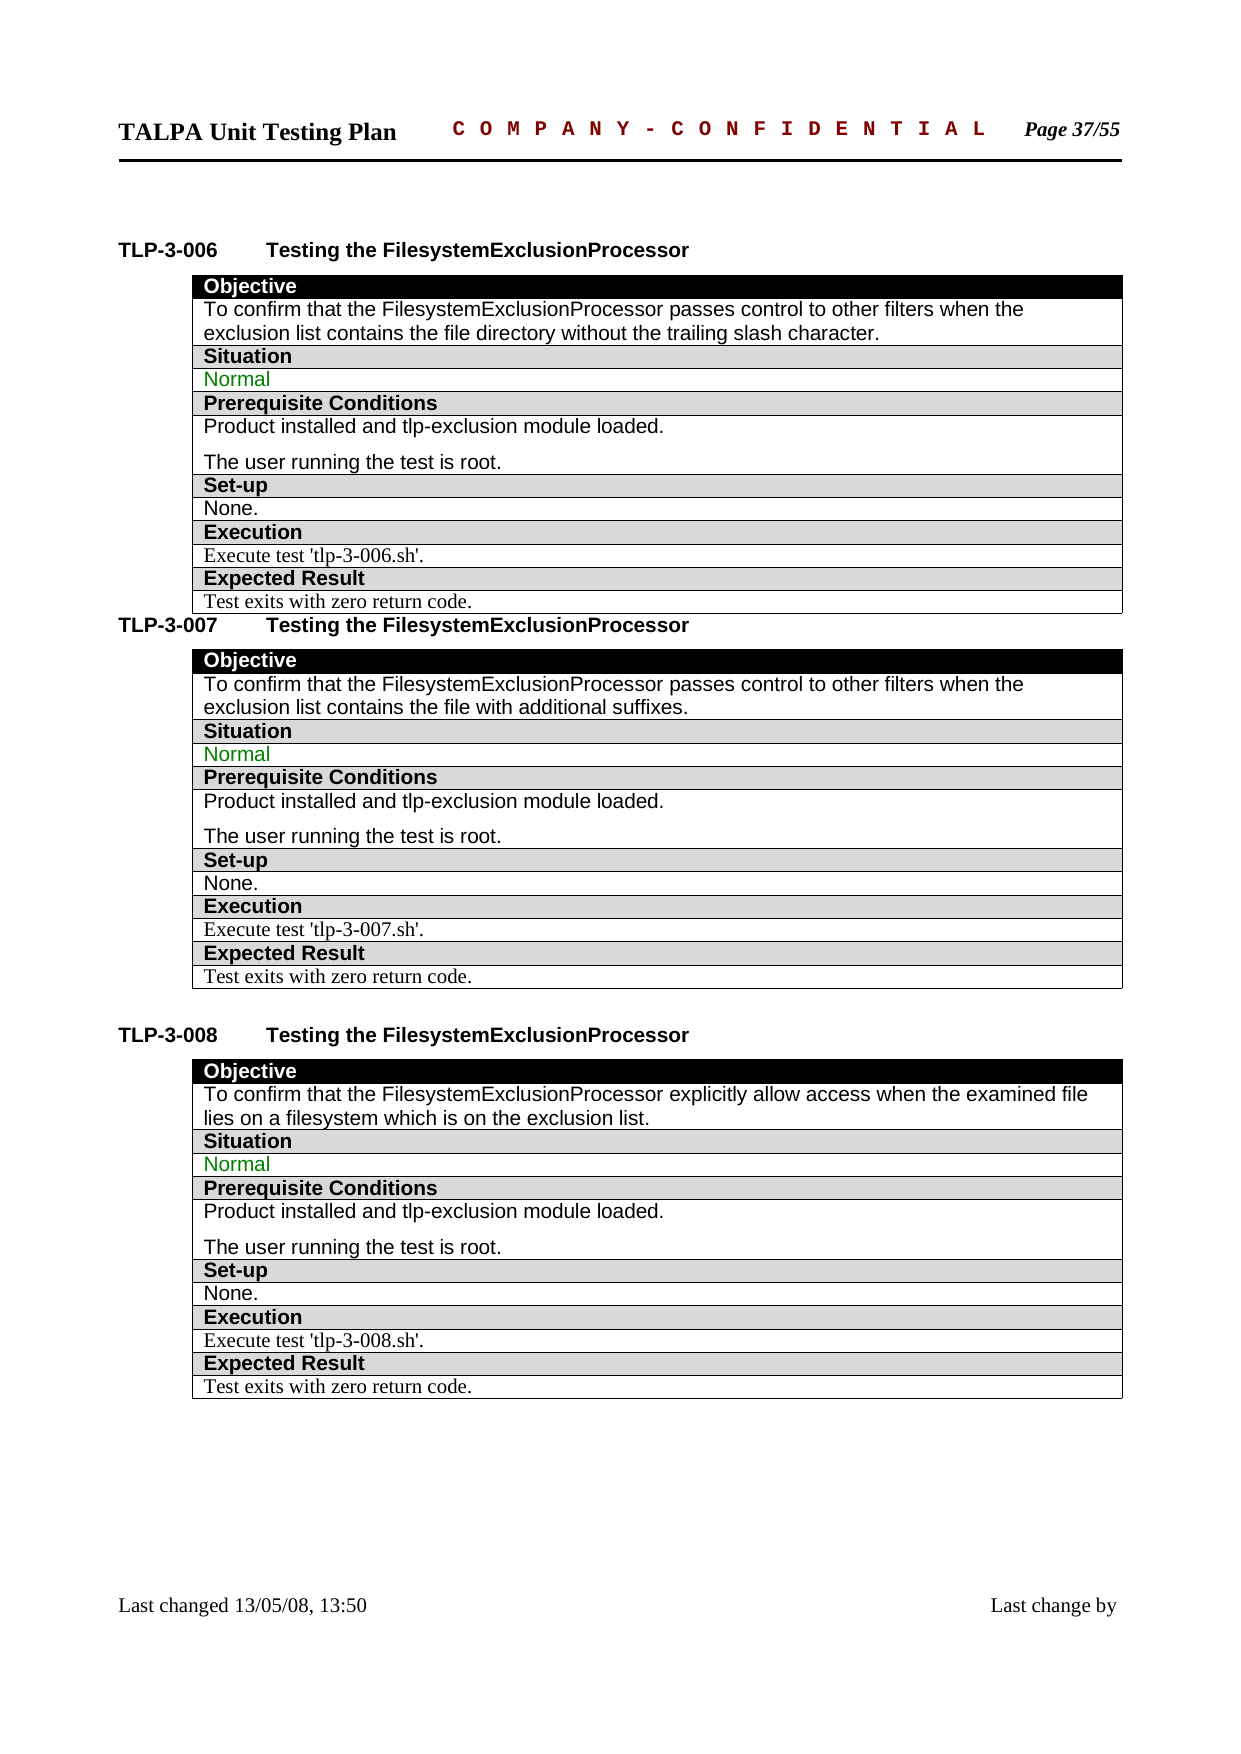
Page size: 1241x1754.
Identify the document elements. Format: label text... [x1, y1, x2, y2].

text TLP-3-007 Testing the FilesystemExclusionProcessor [118, 613, 1122, 637]
table_cell Set-up [193, 849, 1122, 871]
table_cell Execute test 'tlp-3-007.sh'. [193, 919, 1122, 941]
table_header Objective [193, 1060, 1122, 1083]
text TLP-3-008 Testing the FilesystemExclusionProcessor [118, 1024, 1122, 1047]
table_cell Set-up [193, 1260, 1122, 1282]
table_cell None. [193, 1283, 1122, 1305]
table_cell Execute test 'tlp-3-006.sh'. [193, 545, 1122, 567]
table_cell None. [193, 498, 1122, 520]
table_cell To confirm that the FilesystemExclusionProcessor explicitly allow access when the examined file lies on a filesystem which is on the exclusion list. [193, 1084, 1122, 1129]
table_cell Situation [193, 720, 1122, 743]
table_cell Normal [193, 369, 1122, 391]
table_cell None. [193, 872, 1122, 895]
table_cell Situation [193, 346, 1122, 368]
table_cell Test exits with zero return code. [193, 966, 1122, 988]
table_cell Situation [193, 1130, 1122, 1153]
table_cell Execution [193, 896, 1122, 918]
table_cell Product installed and tlp-exclusion module loaded. The user running the test is root. [193, 1200, 1122, 1259]
table_cell To confirm that the FilesystemExclusionProcessor passes control to other filters when the exclusion list contains the file with additional suffixes. [193, 674, 1122, 719]
table_cell Normal [193, 1154, 1122, 1176]
table_header Objective [193, 276, 1122, 298]
table_header Objective [193, 650, 1122, 673]
table_cell Expected Result [193, 1353, 1122, 1375]
table_cell Product installed and tlp-exclusion module loaded. The user running the test is root. [193, 416, 1122, 474]
table_cell Prerequisite Conditions [193, 1177, 1122, 1199]
table_cell Execution [193, 1306, 1122, 1329]
table_cell To confirm that the FilesystemExclusionProcessor passes control to other filters when the exclusion list contains the file directory without the trailing slash character. [193, 299, 1122, 345]
table_cell Test exits with zero return code. [193, 1376, 1122, 1398]
table_cell Expected Result [193, 942, 1122, 965]
table_cell Execution [193, 521, 1122, 544]
table_cell Product installed and tlp-exclusion module loaded. The user running the test is root. [193, 790, 1122, 848]
table_cell Set-up [193, 475, 1122, 497]
text TLP-3-006 Testing the FilesystemExclusionProcessor [118, 239, 1122, 262]
table_cell Prerequisite Conditions [193, 392, 1122, 415]
table_cell Test exits with zero return code. [193, 591, 1122, 613]
table_cell Expected Result [193, 568, 1122, 590]
table_cell Normal [193, 744, 1122, 766]
table_cell Execute test 'tlp-3-008.sh'. [193, 1330, 1122, 1352]
table_cell Prerequisite Conditions [193, 767, 1122, 789]
